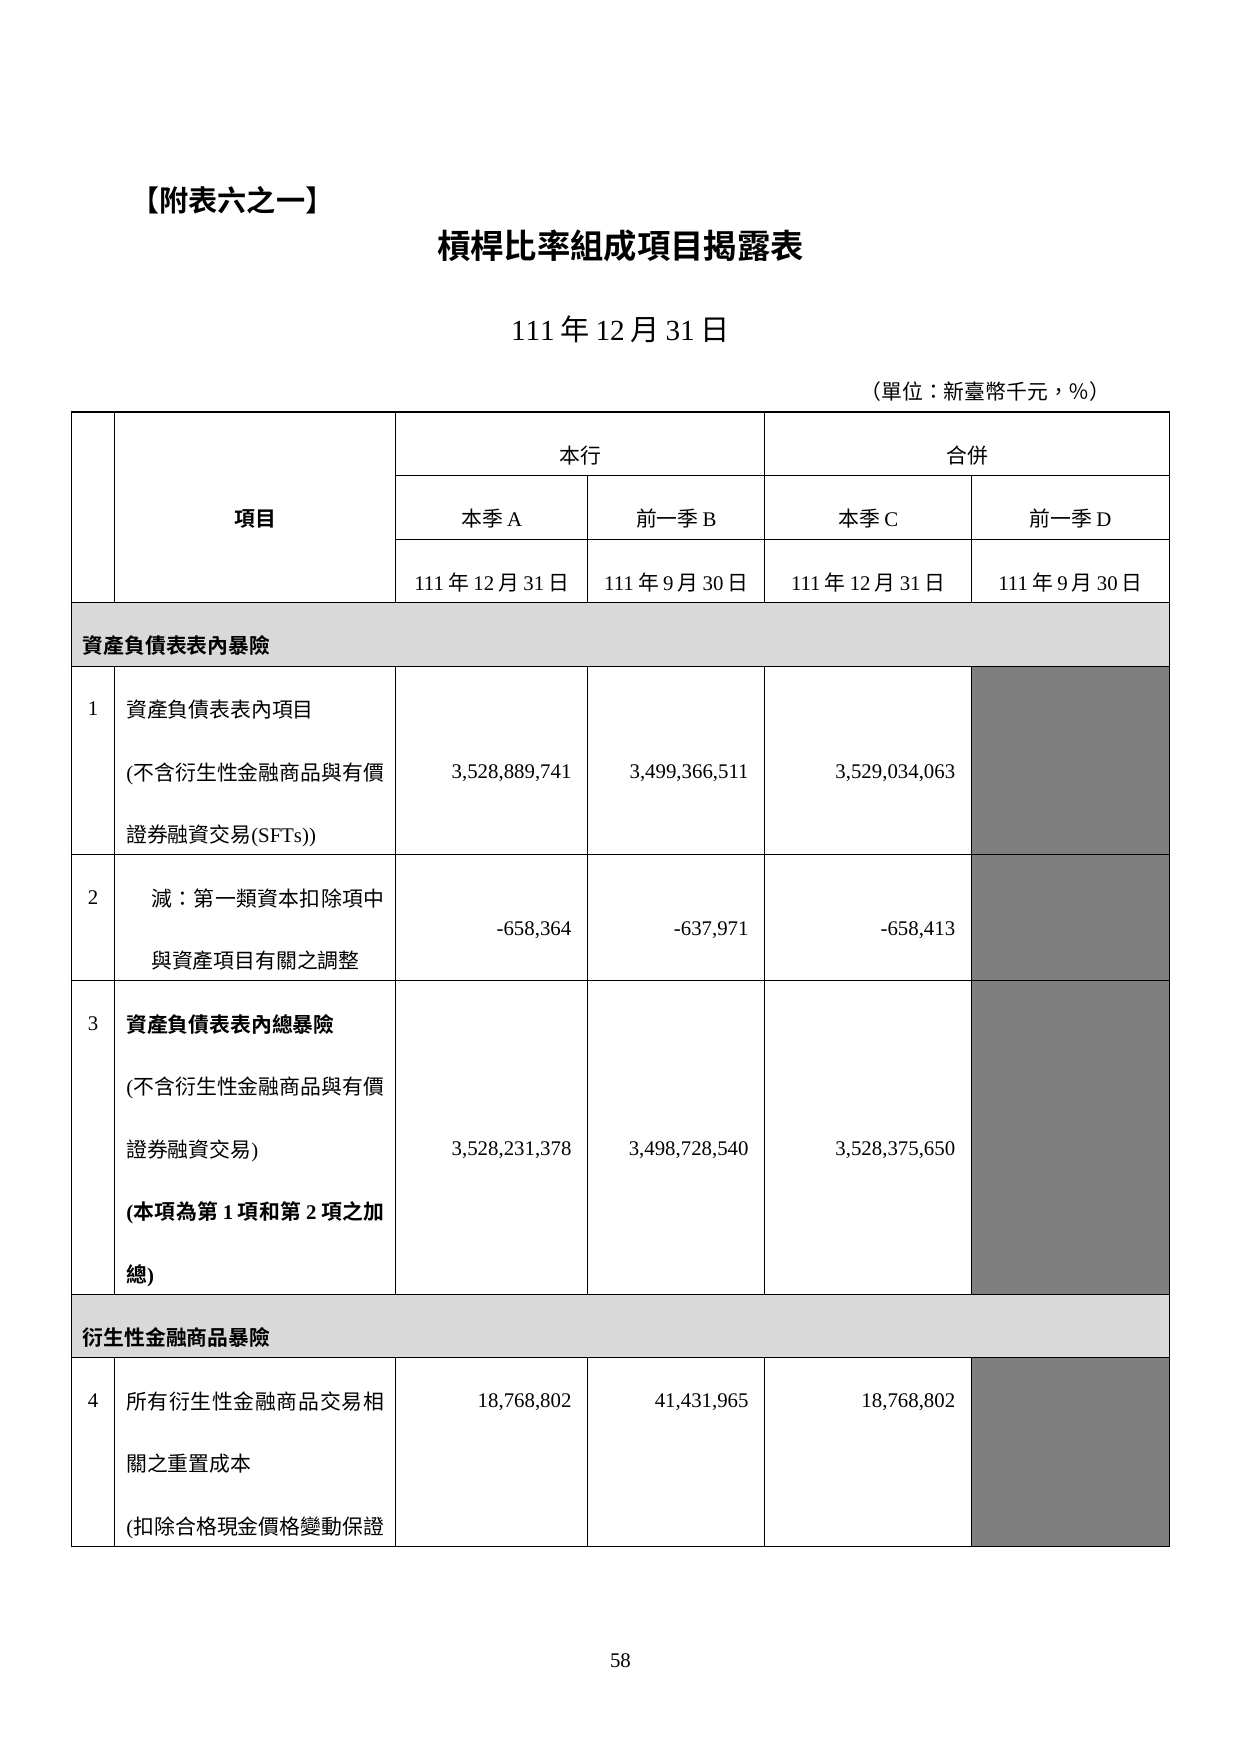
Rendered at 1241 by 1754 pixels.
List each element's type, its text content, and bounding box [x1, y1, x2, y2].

table_cell -658,413 [765, 855, 971, 980]
table_cell 111年9月30日 [588, 540, 764, 602]
table_cell 18,768,802 [765, 1358, 971, 1546]
table_cell 本季C [765, 476, 971, 538]
table_cell 資產負債表表內暴險 [72, 603, 1169, 666]
table_cell 減：第一類資本扣除項中與資產項目有關之調整 [115, 855, 395, 980]
table_cell 18,768,802 [396, 1358, 587, 1546]
table_cell 4 [72, 1358, 114, 1546]
table_cell 111年12月31日 [396, 540, 587, 602]
table_cell -637,971 [588, 855, 764, 980]
text 槓桿比率組成項目揭露表 [130, 219, 1110, 268]
table_cell 3,529,034,063 [765, 667, 971, 854]
table_cell 2 [72, 855, 114, 980]
table_cell 前一季D [972, 476, 1169, 538]
table_cell 所有衍生性金融商品交易相關之重置成本 (扣除合格現金價格變動保證 [115, 1358, 395, 1546]
table_cell -658,364 [396, 855, 587, 980]
table_cell [972, 667, 1169, 854]
table_cell 3,528,889,741 [396, 667, 587, 854]
table_cell 資產負債表表內項目 (不含衍生性金融商品與有價證券融資交易(SFTs)) [115, 667, 395, 854]
table_cell [972, 855, 1169, 980]
table_cell 41,431,965 [588, 1358, 764, 1546]
text 111年12月31日 [130, 286, 1110, 349]
table_cell 1 [72, 667, 114, 854]
table_cell [972, 981, 1169, 1294]
table_header 合併 [765, 413, 1169, 475]
table_header 項目 [115, 413, 395, 602]
table_cell [972, 1358, 1169, 1546]
table_cell 衍生性金融商品暴險 [72, 1295, 1169, 1357]
text （單位：新臺幣千元，％） [130, 349, 1110, 411]
table_cell 3,498,728,540 [588, 981, 764, 1294]
table_cell 3,499,366,511 [588, 667, 764, 854]
table_cell 前一季B [588, 476, 764, 538]
table_cell 3,528,231,378 [396, 981, 587, 1294]
table_header 本行 [396, 413, 764, 475]
table_cell 資產負債表表內總暴險 (不含衍生性金融商品與有價證券融資交易) (本項為第1項和第2項之加總) [115, 981, 395, 1294]
table_cell 111年9月30日 [972, 540, 1169, 602]
table_cell 3 [72, 981, 114, 1294]
table_cell 本季A [396, 476, 587, 538]
table_header [72, 413, 114, 602]
subtitle 【附表六之一】槓桿比率組成項目揭露表 [130, 157, 1110, 219]
table_cell 3,528,375,650 [765, 981, 971, 1294]
table_cell 111年12月31日 [765, 540, 971, 602]
